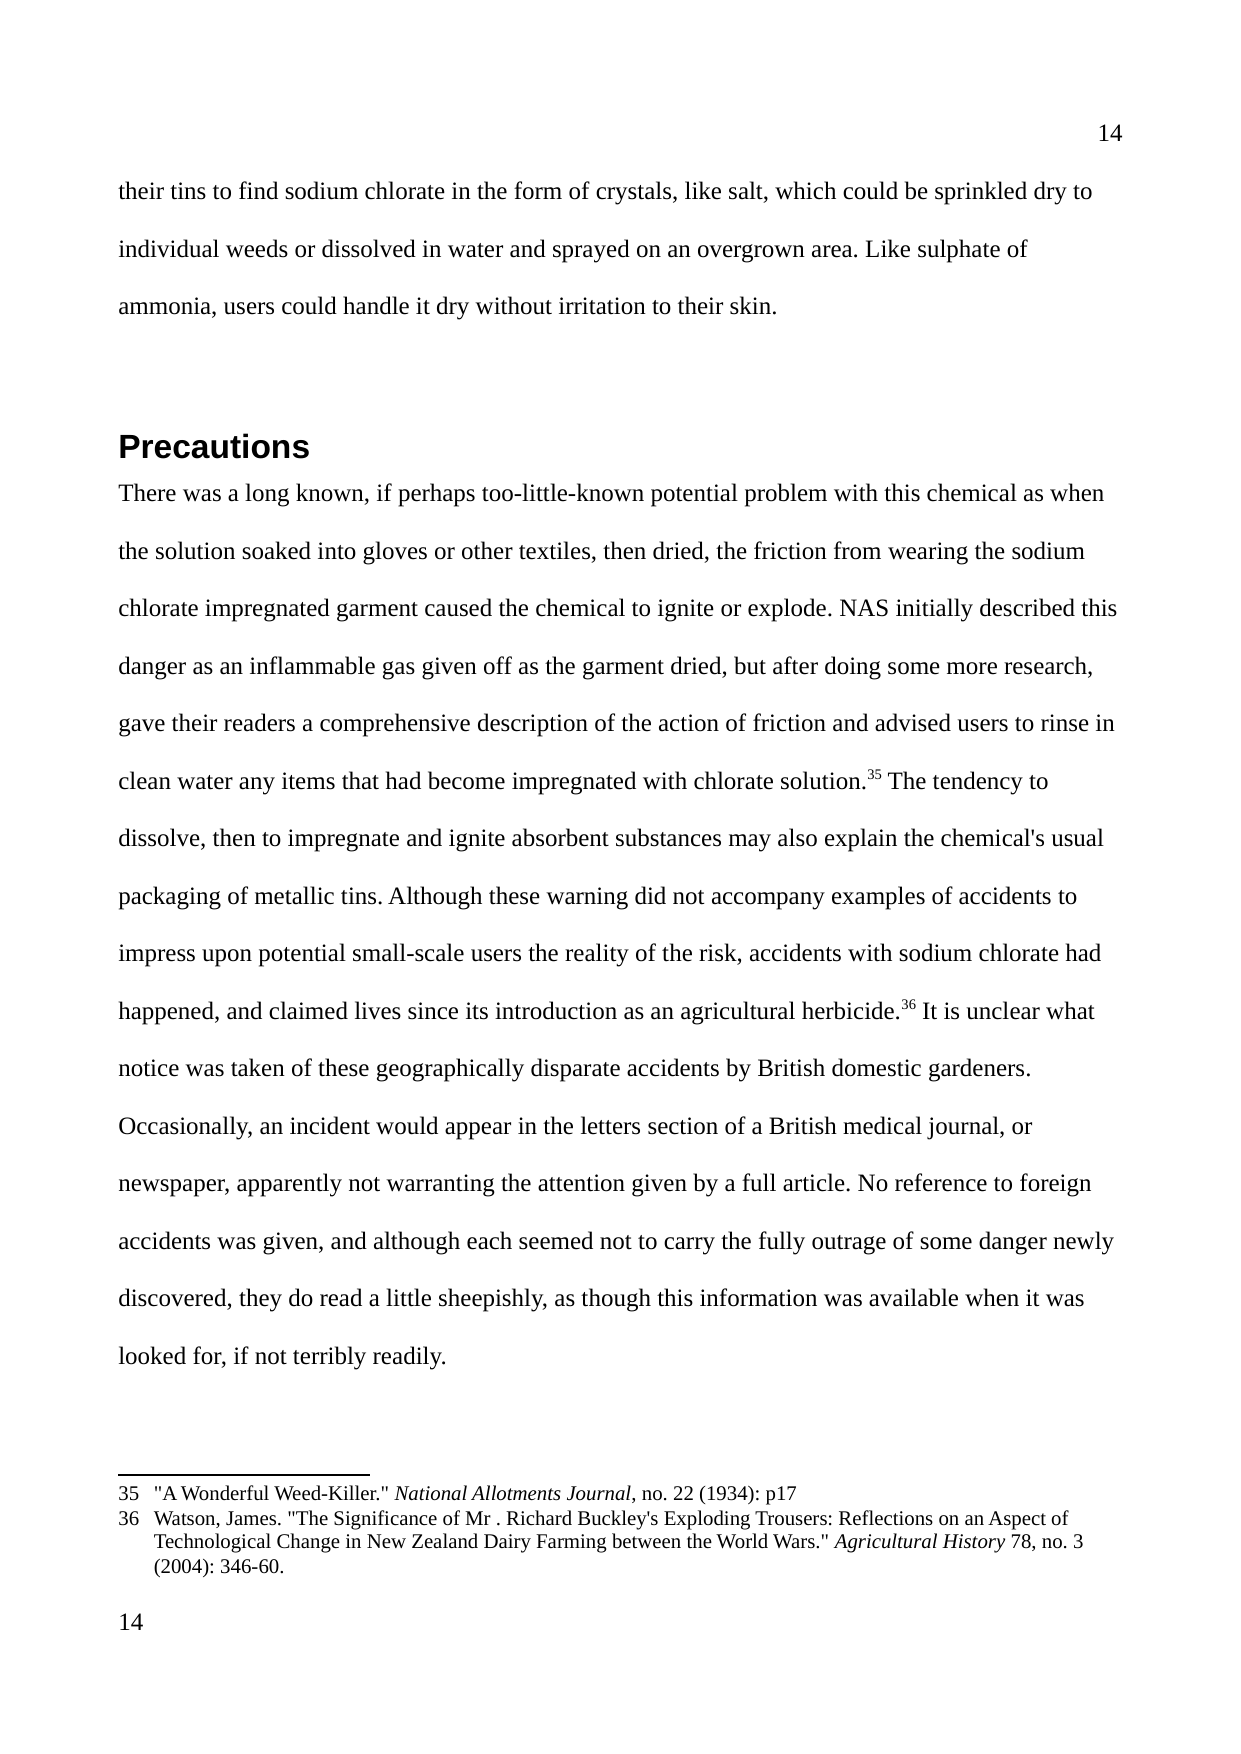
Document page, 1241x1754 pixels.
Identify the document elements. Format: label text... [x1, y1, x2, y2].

subtitle Precautions [118, 427, 1122, 466]
text There was a long known, if perhaps too-little-known potential problem with this chemical as when the solution soaked into gloves or other textiles, then dried, the friction from wearing the sodium chlorate impregnated garment caused the chemical to ignite or explode. NAS initially described this danger as an inflammable gas given off as the garment dried, but after doing some more research, gave their readers a comprehensive description of the action of friction and advised users to rinse in clean water any items that had become impregnated with chlorate solution. The tendency to dissolve, then to impregnate and ignite absorbent substances may also explain the chemical's usual packaging of metallic tins. Although these warning did not accompany examples of accidents to impress upon potential small-scale users the reality of the risk, accidents with sodium chlorate had happened, and claimed lives since its introduction as an agricultural herbicide. It is unclear what notice was taken of these geographically disparate accidents by British domestic gardeners. Occasionally, an incident would appear in the letters section of a British medical journal, or newspaper, apparently not warranting the attention given by a full article. No reference to foreign accidents was given, and although each seemed not to carry the fully outrage of some danger newly discovered, they do read a little sheepishly, as though this information was available when it was looked for, if not terribly readily. [118, 478, 1122, 1369]
text their tins to find sodium chlorate in the form of crystals, like salt, which could be sprinkled dry to individual weeds or dissolved in water and sprayed on an overgrown area. Like sulphate of ammonia, users could handle it dry without irritation to their skin. [118, 176, 1122, 320]
text Watson, James. "The Significance of Mr . Richard Buckley's Exploding Trousers: Reflections on an Aspect of Technological Change in New Zealand Dairy Farming between the World Wars." Agricultural History 78, no. 3 (2004): 346-60. [118, 1505, 1122, 1578]
text "A Wonderful Weed-Killer." National Allotments Journal, no. 22 (1934): p17 [118, 1481, 1122, 1505]
